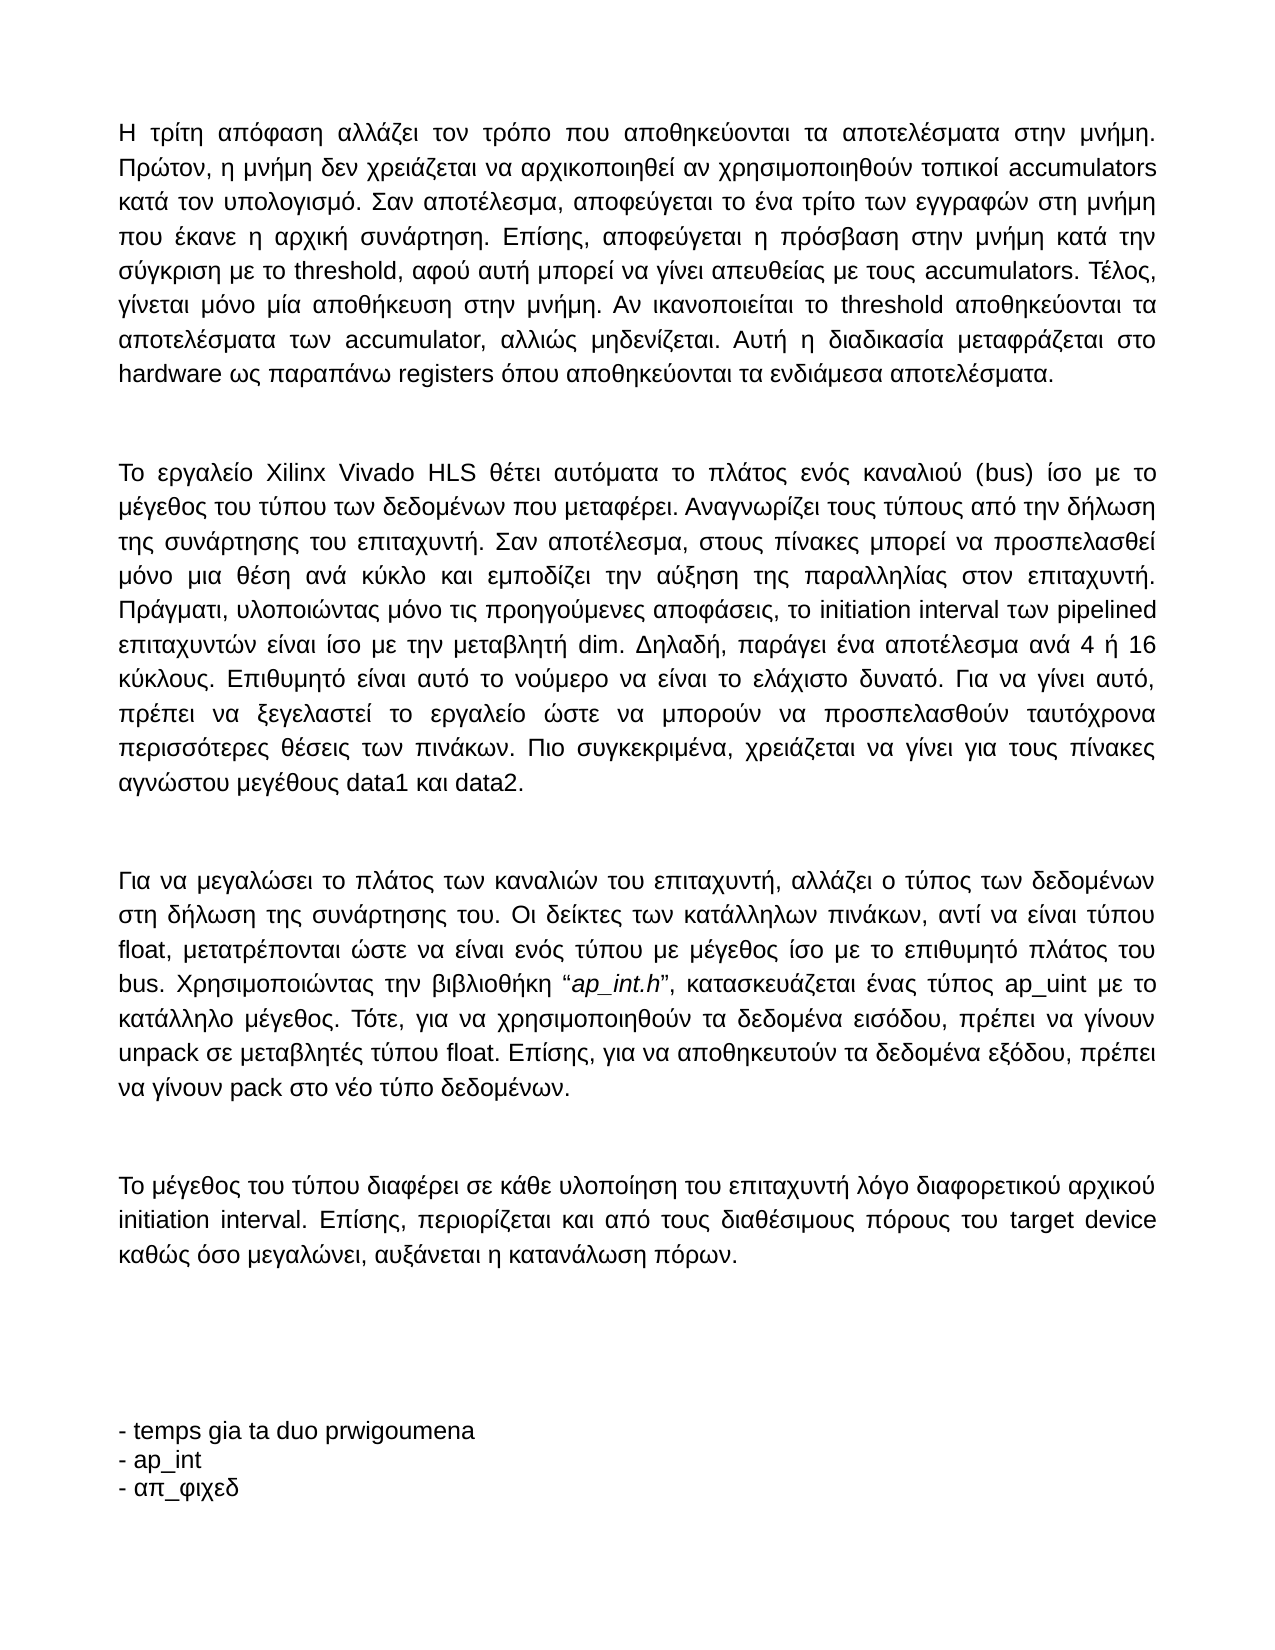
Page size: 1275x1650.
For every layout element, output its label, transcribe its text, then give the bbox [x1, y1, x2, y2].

text - temps gia ta duo prwigoumena [118, 1416, 1157, 1445]
text - ap_int [118, 1445, 1157, 1473]
text Το εργαλείο Xilinx Vivado HLS θέτει αυτόματα το πλάτος ενός καναλιού (bus) ίσο με το μέγεθος του τύπου των δεδομένων που μεταφέρει. Αναγνωρίζει τους τύπους από την δήλωση της συνάρτησης του επιταχυντή. Σαν αποτέλεσμα, στους πίνακες μπορεί να προσπελασθεί μόνο μια θέση ανά κύκλο και εμποδίζει την αύξηση της παραλληλίας στον επιταχυντή. Πράγματι, υλοποιώντας μόνο τις προηγούμενες αποφάσεις, το initiation interval των pipelined επιταχυντών είναι ίσο με την μεταβλητή dim. Δηλαδή, παράγει ένα αποτέλεσμα ανά 4 ή 16 κύκλους. Επιθυμητό είναι αυτό το νούμερο να είναι το ελάχιστο δυνατό. Για να γίνει αυτό, πρέπει να ξεγελαστεί το εργαλείο ώστε να μπορούν να προσπελασθούν ταυτόχρονα περισσότερες θέσεις των πινάκων. Πιο συγκεκριμένα, χρειάζεται να γίνει για τους πίνακες αγνώστου μεγέθους data1 και data2. [118, 458, 1157, 797]
text Το μέγεθος του τύπου διαφέρει σε κάθε υλοποίηση του επιταχυντή λόγο διαφορετικού αρχικού initiation interval. Επίσης, περιορίζεται και από τους διαθέσιμους πόρους του target device καθώς όσο μεγαλώνει, αυξάνεται η κατανάλωση πόρων. [118, 1171, 1157, 1269]
text Για να μεγαλώσει το πλάτος των καναλιών του επιταχυντή, αλλάζει ο τύπος των δεδομένων στη δήλωση της συνάρτησης του. Οι δείκτες των κατάλληλων πινάκων, αντί να είναι τύπου float, μετατρέπονται ώστε να είναι ενός τύπου με μέγεθος ίσο με το επιθυμητό πλάτος του bus. Χρησιμοποιώντας την βιβλιοθήκη “ap_int.h”, κατασκευάζεται ένας τύπος ap_uint με το κατάλληλο μέγεθος. Τότε, για να χρησιμοποιηθούν τα δεδομένα εισόδου, πρέπει να γίνουν unpack σε μεταβλητές τύπου float. Επίσης, για να αποθηκευτούν τα δεδομένα εξόδου, πρέπει να γίνουν pack στο νέο τύπο δεδομένων. [118, 866, 1157, 1102]
text - απ_φιχεδ [118, 1473, 1157, 1502]
text Η τρίτη απόφαση αλλάζει τον τρόπο που αποθηκεύονται τα αποτελέσματα στην μνήμη. Πρώτον, η μνήμη δεν χρειάζεται να αρχικοποιηθεί αν χρησιμοποιηθούν τοπικοί accumulators κατά τον υπολογισμό. Σαν αποτέλεσμα, αποφεύγεται το ένα τρίτο των εγγραφών στη μνήμη που έκανε η αρχική συνάρτηση. Επίσης, αποφεύγεται η πρόσβαση στην μνήμη κατά την σύγκριση με το threshold, αφού αυτή μπορεί να γίνει απευθείας με τους accumulators. Τέλος, γίνεται μόνο μία αποθήκευση στην μνήμη. Αν ικανοποιείται το threshold αποθηκεύονται τα αποτελέσματα των accumulator, αλλιώς μηδενίζεται. Αυτή η διαδικασία μεταφράζεται στο hardware ως παραπάνω registers όπου αποθηκεύονται τα ενδιάμεσα αποτελέσματα. [118, 118, 1157, 388]
